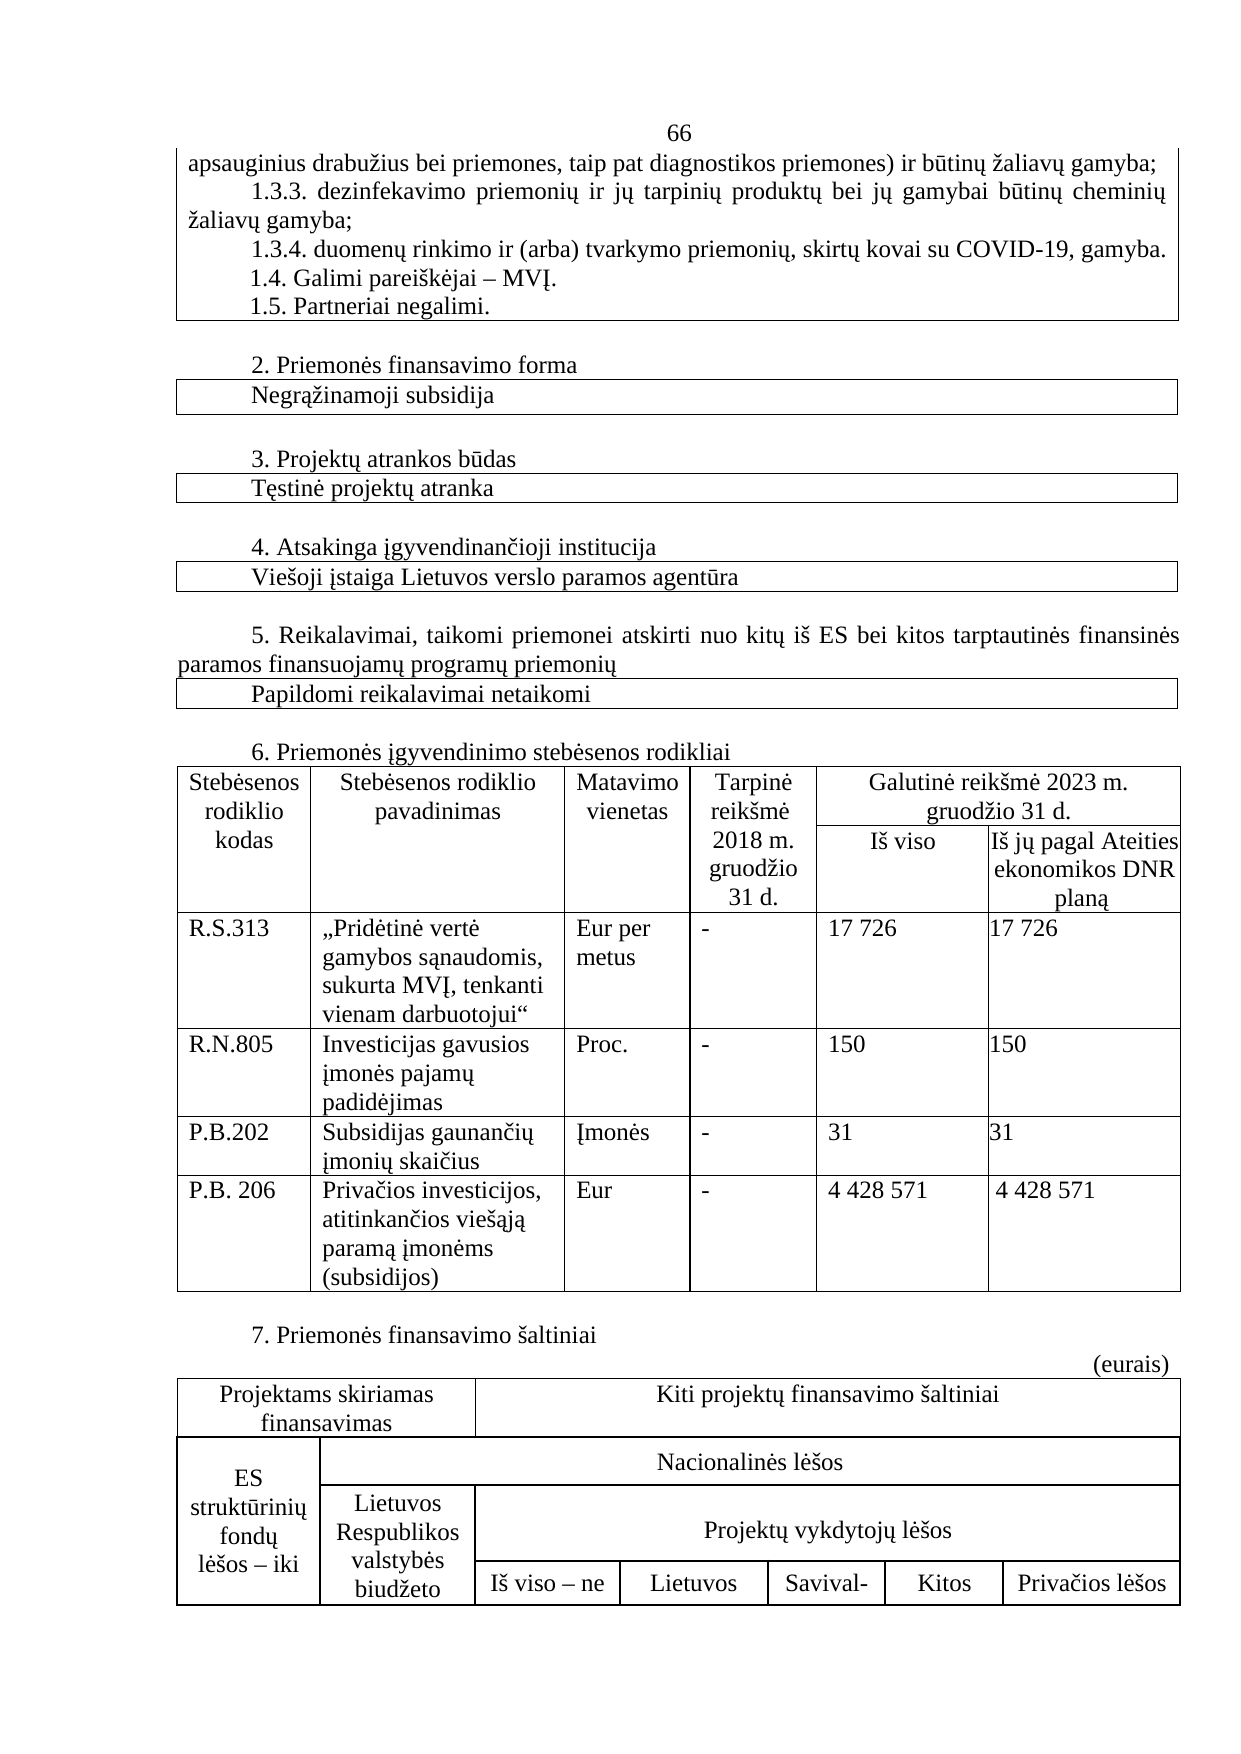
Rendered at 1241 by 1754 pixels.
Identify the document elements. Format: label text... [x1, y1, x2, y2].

table_cell apsauginius drabužius bei priemones, taip pat diagnostikos priemones) ir būtinų žaliavų gamyba; 1.3.3. dezinfekavimo priemonių ir jų tarpinių produktų bei jų gamybai būtinų cheminių žaliavų gamyba; 1.3.4. duomenų rinkimo ir (arba) tvarkymo priemonių, skirtų kovai su COVID-19, gamyba. [177, 148, 1178, 263]
text 2. Priemonės finansavimo forma [244, 350, 1181, 379]
table_cell Savival- [769, 1562, 884, 1604]
table_cell Lietuvos [621, 1562, 767, 1604]
text 5. Reikalavimai, taikomi priemonei atskirti nuo kitų iš ES bei kitos tarptautinės finansinės paramos finansuojamų programų priemonių [177, 620, 1181, 678]
text (eurais) [251, 1349, 1181, 1378]
table_cell Privačios lėšos [1004, 1562, 1179, 1604]
table_cell 4 428 571 [989, 1176, 1180, 1291]
table_header Tęstinė projektų atranka [177, 474, 1177, 502]
table_cell Privačios investicijos, atitinkančios viešąją paramą įmonėms (subsidijos) [311, 1176, 564, 1291]
table_cell R.N.805 [178, 1029, 310, 1116]
table_header Stebėsenos rodiklio kodas [178, 767, 310, 912]
table_cell „Pridėtinė vertė gamybos sąnaudomis, sukurta MVĮ, tenkanti vienam darbuotojui“ [311, 913, 564, 1028]
text 3. Projektų atrankos būdas [177, 444, 1181, 472]
table_header Stebėsenos rodiklio pavadinimas [311, 767, 564, 912]
table_cell - [691, 913, 816, 1028]
table_cell Eur [565, 1176, 689, 1291]
table_cell 17 726 [817, 913, 988, 1028]
table_cell Kitos [886, 1562, 1002, 1604]
table_cell P.B.202 [178, 1117, 310, 1174]
table_cell Investicijas gavusios įmonės pajamų padidėjimas [311, 1029, 564, 1116]
table_cell R.S.313 [178, 913, 310, 1028]
table_cell Iš jų pagal Ateities ekonomikos DNR planą [989, 826, 1180, 912]
table_cell Proc. [565, 1029, 689, 1116]
table_cell Subsidijas gaunančių įmonių skaičius [311, 1117, 564, 1174]
table_header Kiti projektų finansavimo šaltiniai [476, 1379, 1180, 1436]
table_header Papildomi reikalavimai netaikomi [177, 679, 1177, 708]
table_cell Įmonės [565, 1117, 689, 1174]
table_cell 31 [989, 1117, 1180, 1174]
table_cell 17 726 [989, 913, 1180, 1028]
table_cell ES struktūrinių fondų lėšos – iki [178, 1438, 319, 1604]
table_cell Nacionalinės lėšos [321, 1438, 1179, 1484]
table_cell - [691, 1117, 816, 1174]
table_cell - [691, 1176, 816, 1291]
table_cell Iš viso – ne [476, 1562, 619, 1604]
table_cell 150 [989, 1029, 1180, 1116]
text 7. Priemonės finansavimo šaltiniai [251, 1320, 1181, 1349]
text 4. Atsakinga įgyvendinančioji institucija [177, 532, 1181, 561]
table_cell 4 428 571 [817, 1176, 988, 1291]
table_cell P.B. 206 [178, 1176, 310, 1291]
table_cell 31 [817, 1117, 988, 1174]
table_cell Lietuvos Respublikos valstybės biudžeto [321, 1486, 474, 1604]
table_cell - [691, 1029, 816, 1116]
text 6. Priemonės įgyvendinimo stebėsenos rodikliai [177, 737, 1181, 766]
table_cell 1.4. Galimi pareiškėjai – MVĮ. 1.5. Partneriai negalimi. [177, 263, 1178, 320]
table_header Galutinė reikšmė 2023 m. gruodžio 31 d. [817, 767, 1180, 825]
table_cell 150 [817, 1029, 988, 1116]
table_header Tarpinė reikšmė 2018 m. gruodžio 31 d. [691, 767, 816, 912]
table_header Viešoji įstaiga Lietuvos verslo paramos agentūra [177, 562, 1177, 591]
table_cell Iš viso [817, 826, 988, 912]
table_header Matavimo vienetas [565, 767, 689, 912]
table_header Negrąžinamoji subsidija [177, 380, 1177, 414]
table_cell Eur per metus [565, 913, 689, 1028]
table_cell Projektų vykdytojų lėšos [476, 1486, 1179, 1559]
table_header Projektams skiriamas finansavimas [178, 1379, 475, 1436]
